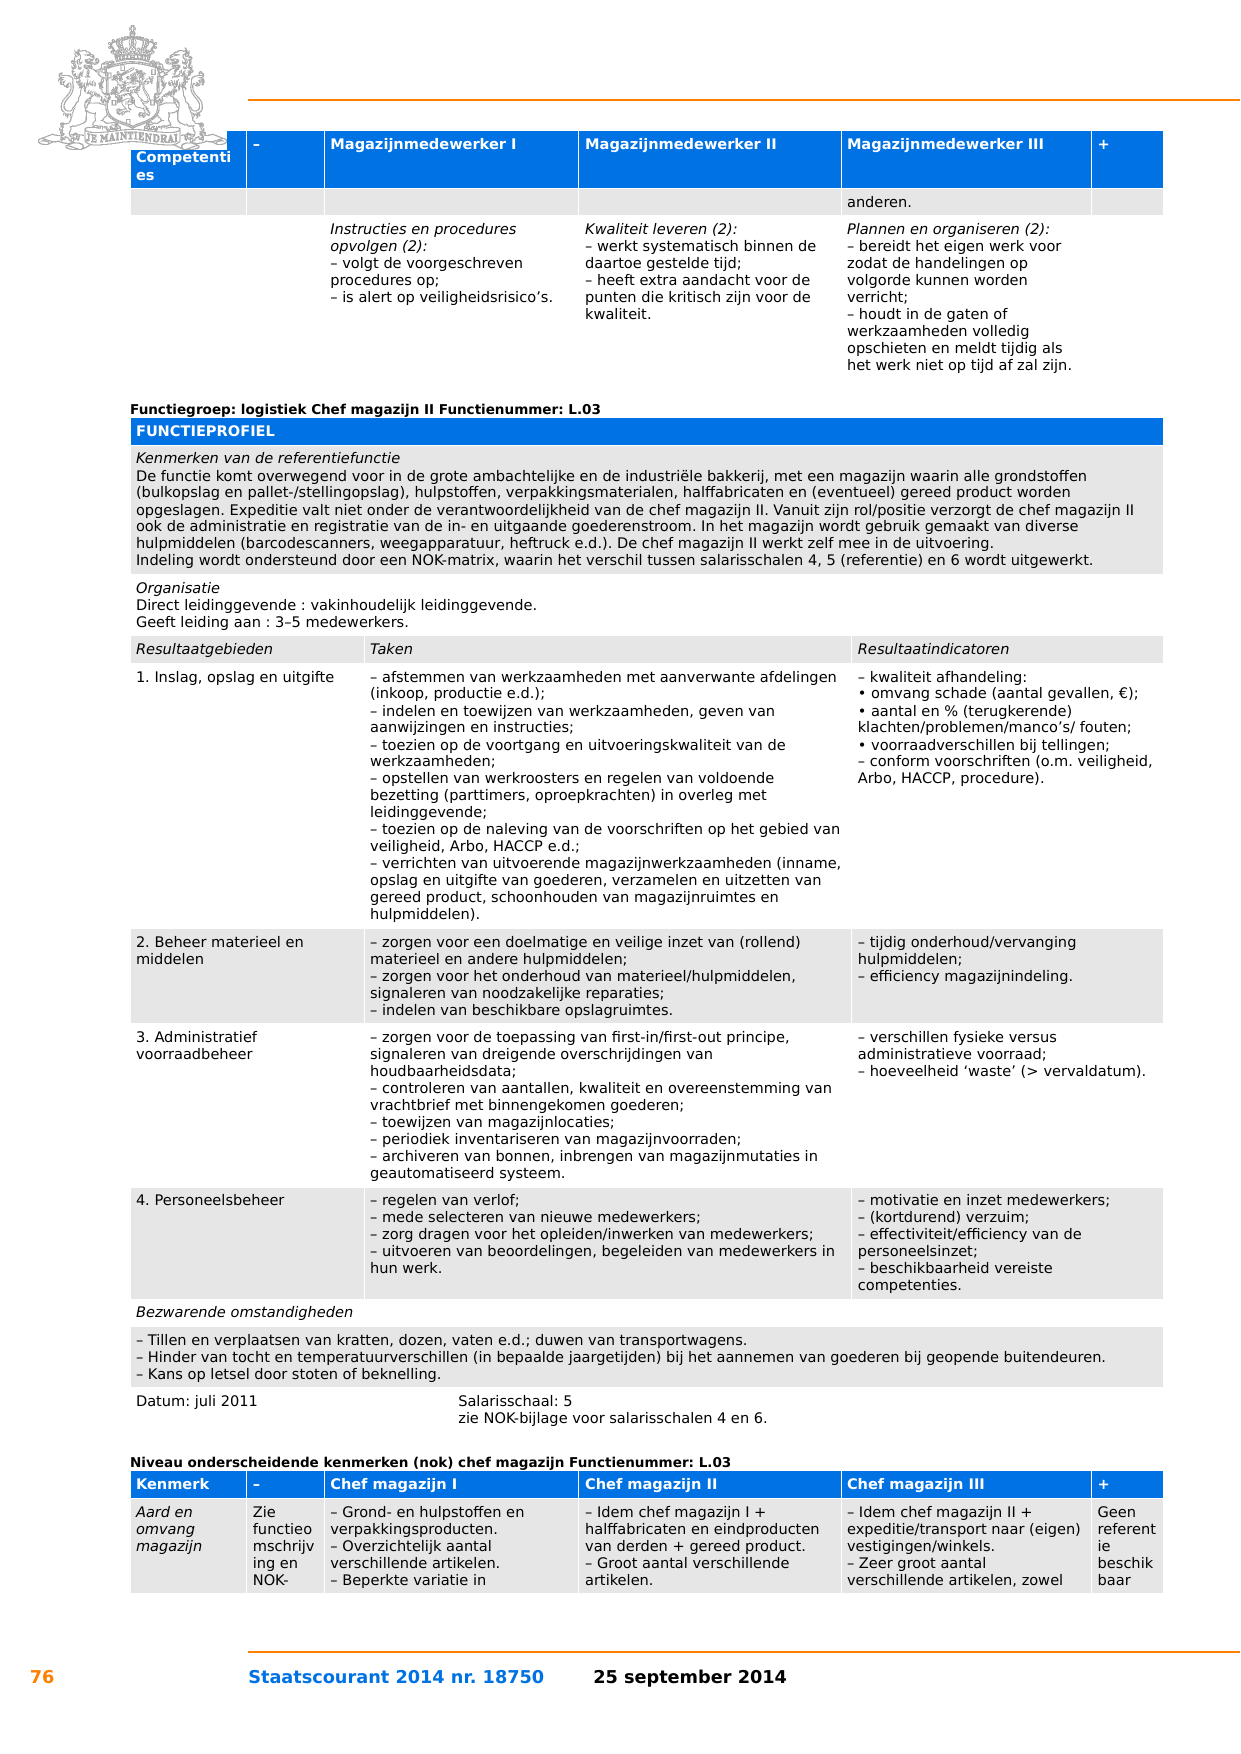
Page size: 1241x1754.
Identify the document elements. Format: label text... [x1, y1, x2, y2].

table_cell Geen referentie beschikbaar [1092, 1499, 1163, 1593]
table_cell – Tillen en verplaatsen van kratten, dozen, vaten e.d.; duwen van transportwagens. – Hinder van tocht en temperatuurverschillen (in bepaalde jaargetijden) bij het aannemen van goederen bij geopende buitendeuren. – Kans op letsel door stoten of beknelling. [131, 1327, 1163, 1387]
table_cell – Grond- en hulpstoffen en verpakkingsproducten. – Overzichtelijk aantal verschillende artikelen. – Beperkte variatie in [325, 1499, 578, 1593]
table_cell Kenmerk [131, 1471, 246, 1498]
table_cell [247, 189, 324, 379]
table_cell [131, 189, 246, 379]
table_cell Plannen en organiseren (2): – bereidt het eigen werk voor zodat de handelingen op volgorde kunnen worden verricht; – houdt in de gaten of werkzaamheden volledig opschieten en meldt tijdig als het werk niet op tijd af zal zijn. [842, 216, 1091, 379]
table_cell Instructies en procedures opvolgen (2): – volgt de voorgeschreven procedures op; – is alert op veiligheidsrisico’s. [325, 216, 578, 379]
table_cell Kwaliteit leveren (2): – werkt systematisch binnen de daartoe gestelde tijd; – heeft extra aandacht voor de punten die kritisch zijn voor de kwaliteit. [579, 216, 841, 379]
table_header – [247, 131, 324, 188]
table_header Magazijnmedewerker II [579, 131, 841, 188]
table_cell Resultaatgebieden [131, 636, 364, 663]
table_cell 2. Beheer materieel en middelen [131, 929, 364, 1023]
table_cell – Idem chef magazijn I + halffabricaten en eindproducten van derden + gereed product. – Groot aantal verschillende artikelen. [579, 1499, 841, 1593]
table_cell Aard en omvang magazijn [131, 1499, 246, 1593]
table_cell – motivatie en inzet medewerkers; – (kortdurend) verzuim; – effectiviteit/efficiency van de personeelsinzet; – beschikbaarheid vereiste competenties. [852, 1188, 1163, 1299]
table_header Magazijnmedewerker I [325, 131, 578, 188]
table_cell FUNCTIEPROFIEL [131, 418, 1163, 445]
table_cell Bezwarende omstandigheden [131, 1300, 1163, 1326]
table_cell Resultaatindicatoren [852, 636, 1163, 663]
table_cell 4. Personeelsbeheer [131, 1188, 364, 1299]
table_cell – tijdig onderhoud/vervanging hulpmiddelen; – efficiency magazijnindeling. [852, 929, 1163, 1023]
table_cell – afstemmen van werkzaamheden met aanverwante afdelingen (inkoop, productie e.d.); – indelen en toewijzen van werkzaamheden, geven van aanwijzingen en instructies; – toezien op de voortgang en uitvoeringskwaliteit van de werkzaamheden; – opstellen van werkroosters en regelen van voldoende bezetting (parttimers, oproepkrachten) in overleg met leidinggevende; – toezien op de naleving van de voorschriften op het gebied van veiligheid, Arbo, HACCP e.d.; – verrichten van uitvoerende magazijnwerkzaamheden (inname, opslag en uitgifte van goederen, verzamelen en uitzetten van gereed product, schoonhouden van magazijnruimtes en hulpmiddelen). [365, 664, 851, 928]
table_cell – zorgen voor de toepassing van first-in/first-out principe, signaleren van dreigende overschrijdingen van houdbaarheidsdata; – controleren van aantallen, kwaliteit en overeenstemming van vrachtbrief met binnengekomen goederen; – toewijzen van magazijnlocaties; – periodiek inventariseren van magazijnvoorraden; – archiveren van bonnen, inbrengen van magazijnmutaties in geautomatiseerd systeem. [365, 1024, 851, 1186]
table_cell Organisatie Direct leidinggevende : vakinhoudelijk leidinggevende. Geeft leiding aan : 3–5 medewerkers. [131, 575, 1163, 635]
table_cell + [1092, 1471, 1163, 1498]
table_header Niveau onderscheidende kenmerken (nok) chef magazijn Functienummer: L.03 [130, 1455, 1163, 1470]
table_cell Chef magazijn III [842, 1471, 1091, 1498]
picture [38, 25, 227, 150]
table_cell Kenmerken van de referentiefunctie De functie komt overwegend voor in de grote ambachtelijke en de industriële bakkerij, met een magazijn waarin alle grondstoffen (bulkopslag en pallet-/stellingopslag), hulpstoffen, verpakkingsmaterialen, halffabricaten en (eventueel) gereed product worden opgeslagen. Expeditie valt niet onder de verantwoordelijkheid van de chef magazijn II. Vanuit zijn rol/positie verzorgt de chef magazijn II ook de administratie en registratie van de in- en uitgaande goederenstroom. In het magazijn wordt gebruik gemaakt van diverse hulpmiddelen (barcodescanners, weegapparatuur, heftruck e.d.). De chef magazijn II werkt zelf mee in de uitvoering. Indeling wordt ondersteund door een NOK-matrix, waarin het verschil tussen salarisschalen 4, 5 (referentie) en 6 wordt uitgewerkt. [131, 446, 1163, 574]
table_cell Datum: juli 2011 [131, 1389, 452, 1432]
table_cell anderen. [842, 189, 1091, 215]
table_header Magazijnmedewerker III [842, 131, 1091, 188]
table_cell – regelen van verlof; – mede selecteren van nieuwe medewerkers; – zorg dragen voor het opleiden/inwerken van medewerkers; – uitvoeren van beoordelingen, begeleiden van medewerkers in hun werk. [365, 1188, 851, 1299]
table_cell Zie functieomschrijving en NOK- [247, 1499, 324, 1593]
table_header Functiegroep: logistiek Chef magazijn II Functienummer: L.03 [130, 402, 1163, 417]
table_cell Taken [365, 636, 851, 663]
table_cell [579, 189, 841, 215]
table_cell – verschillen fysieke versus administratieve voorraad; – hoeveelheid ‘waste’ (> vervaldatum). [852, 1024, 1163, 1186]
table_cell – kwaliteit afhandeling: • omvang schade (aantal gevallen, €); • aantal en % (terugkerende) klachten/problemen/manco’s/ fouten; • voorraadverschillen bij tellingen; – conform voorschriften (o.m. veiligheid, Arbo, HACCP, procedure). [852, 664, 1163, 928]
table_cell 1. Inslag, opslag en uitgifte [131, 664, 364, 928]
table_header Competenties [131, 131, 246, 188]
table_cell – zorgen voor een doelmatige en veilige inzet van (rollend) materieel en andere hulpmiddelen; – zorgen voor het onderhoud van materieel/hulpmiddelen, signaleren van noodzakelijke reparaties; – indelen van beschikbare opslagruimtes. [365, 929, 851, 1023]
table_cell – [247, 1471, 324, 1498]
table_cell Chef magazijn II [579, 1471, 841, 1498]
table_cell Chef magazijn I [325, 1471, 578, 1498]
table_cell [1092, 189, 1163, 379]
table_cell Salarisschaal: 5 zie NOK-bijlage voor salarisschalen 4 en 6. [453, 1389, 1163, 1432]
table_header + [1092, 131, 1163, 188]
table_cell [325, 189, 578, 215]
table_cell 3. Administratief voorraadbeheer [131, 1024, 364, 1186]
table_cell – Idem chef magazijn II + expeditie/transport naar (eigen) vestigingen/winkels. – Zeer groot aantal verschillende artikelen, zowel [842, 1499, 1091, 1593]
